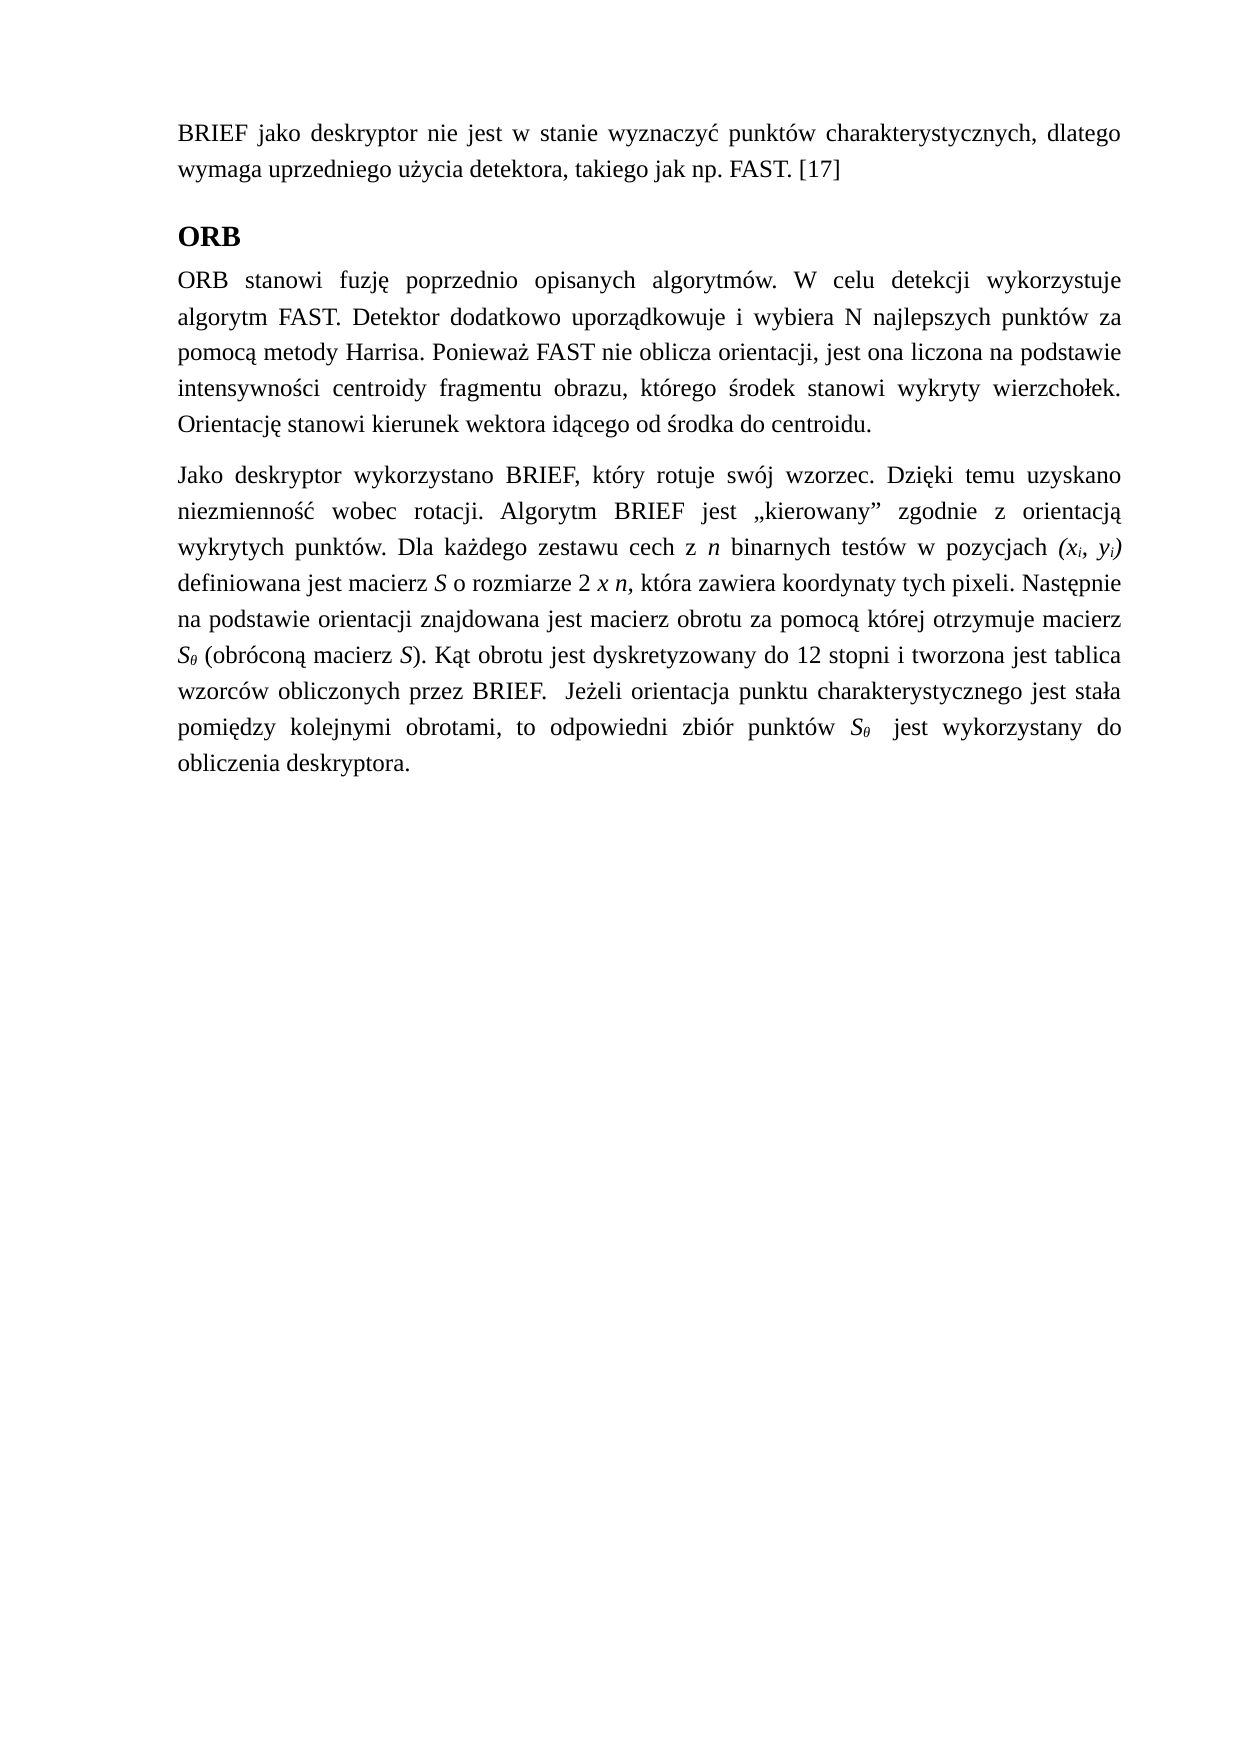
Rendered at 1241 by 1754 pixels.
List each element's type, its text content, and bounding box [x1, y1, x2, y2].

text ORB stanowi fuzję poprzednio opisanych algorytmów. W celu detekcji wykorzystuje algorytm FAST. Detektor dodatkowo uporządkowuje i wybiera N najlepszych punktów za pomocą metody Harrisa. Ponieważ FAST nie oblicza orientacji, jest ona liczona na podstawie intensywności centroidy fragmentu obrazu, którego środek stanowi wykryty wierzchołek. Orientację stanowi kierunek wektora idącego od środka do centroidu. [177, 266, 1122, 438]
subtitle ORB [177, 219, 1122, 253]
text Jako deskryptor wykorzystano BRIEF, który rotuje swój wzorzec. Dzięki temu uzyskano niezmienność wobec rotacji. Algorytm BRIEF jest „kierowany” zgodnie z orientacją wykrytych punktów. Dla każdego zestawu cech z n binarnych testów w pozycjach (xi, yi) definiowana jest macierz S o rozmiarze 2 x n, która zawiera koordynaty tych pixeli. Następnie na podstawie orientacji znajdowana jest macierz obrotu za pomocą której otrzymuje macierz Sθ (obróconą macierz S). Kąt obrotu jest dyskretyzowany do 12 stopni i tworzona jest tablica wzorców obliczonych przez BRIEF. Jeżeli orientacja punktu charakterystycznego jest stała pomiędzy kolejnymi obrotami, to odpowiedni zbiór punktów Sθ jest wykorzystany do obliczenia deskryptora. [177, 460, 1122, 776]
text BRIEF jako deskryptor nie jest w stanie wyznaczyć punktów charakterystycznych, dlatego wymaga uprzedniego użycia detektora, takiego jak np. FAST. [17] [177, 118, 1122, 183]
